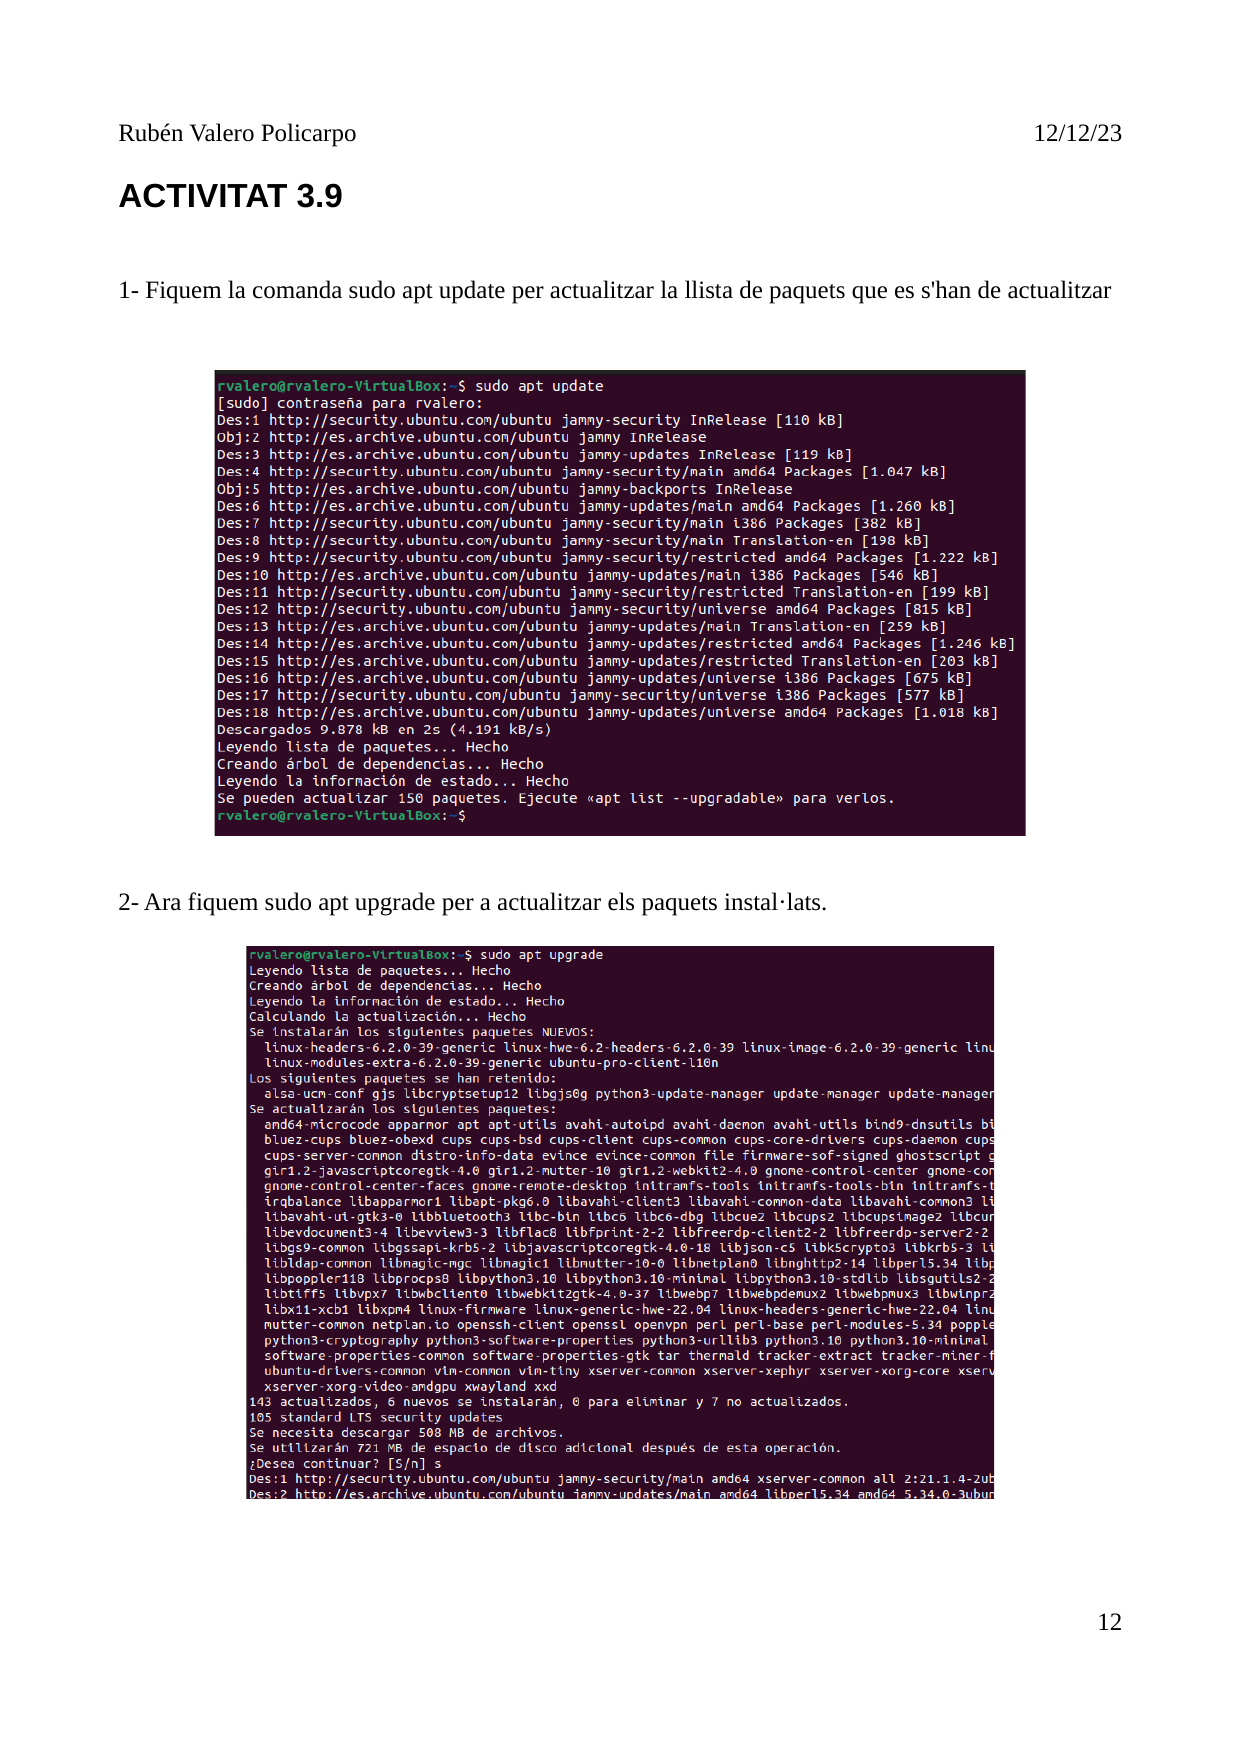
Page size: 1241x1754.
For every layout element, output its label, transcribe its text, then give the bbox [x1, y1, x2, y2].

subtitle ACTIVITAT 3.9 [118, 176, 1122, 215]
picture [246, 946, 995, 1499]
picture [214, 370, 1026, 836]
text 1- Fiquem la comanda sudo apt update per actualitzar la llista de paquets que es s'han de actualitzar [118, 275, 1122, 304]
text 2- Ara fiquem sudo apt upgrade per a actualitzar els paquets instal·lats. [118, 887, 1122, 916]
